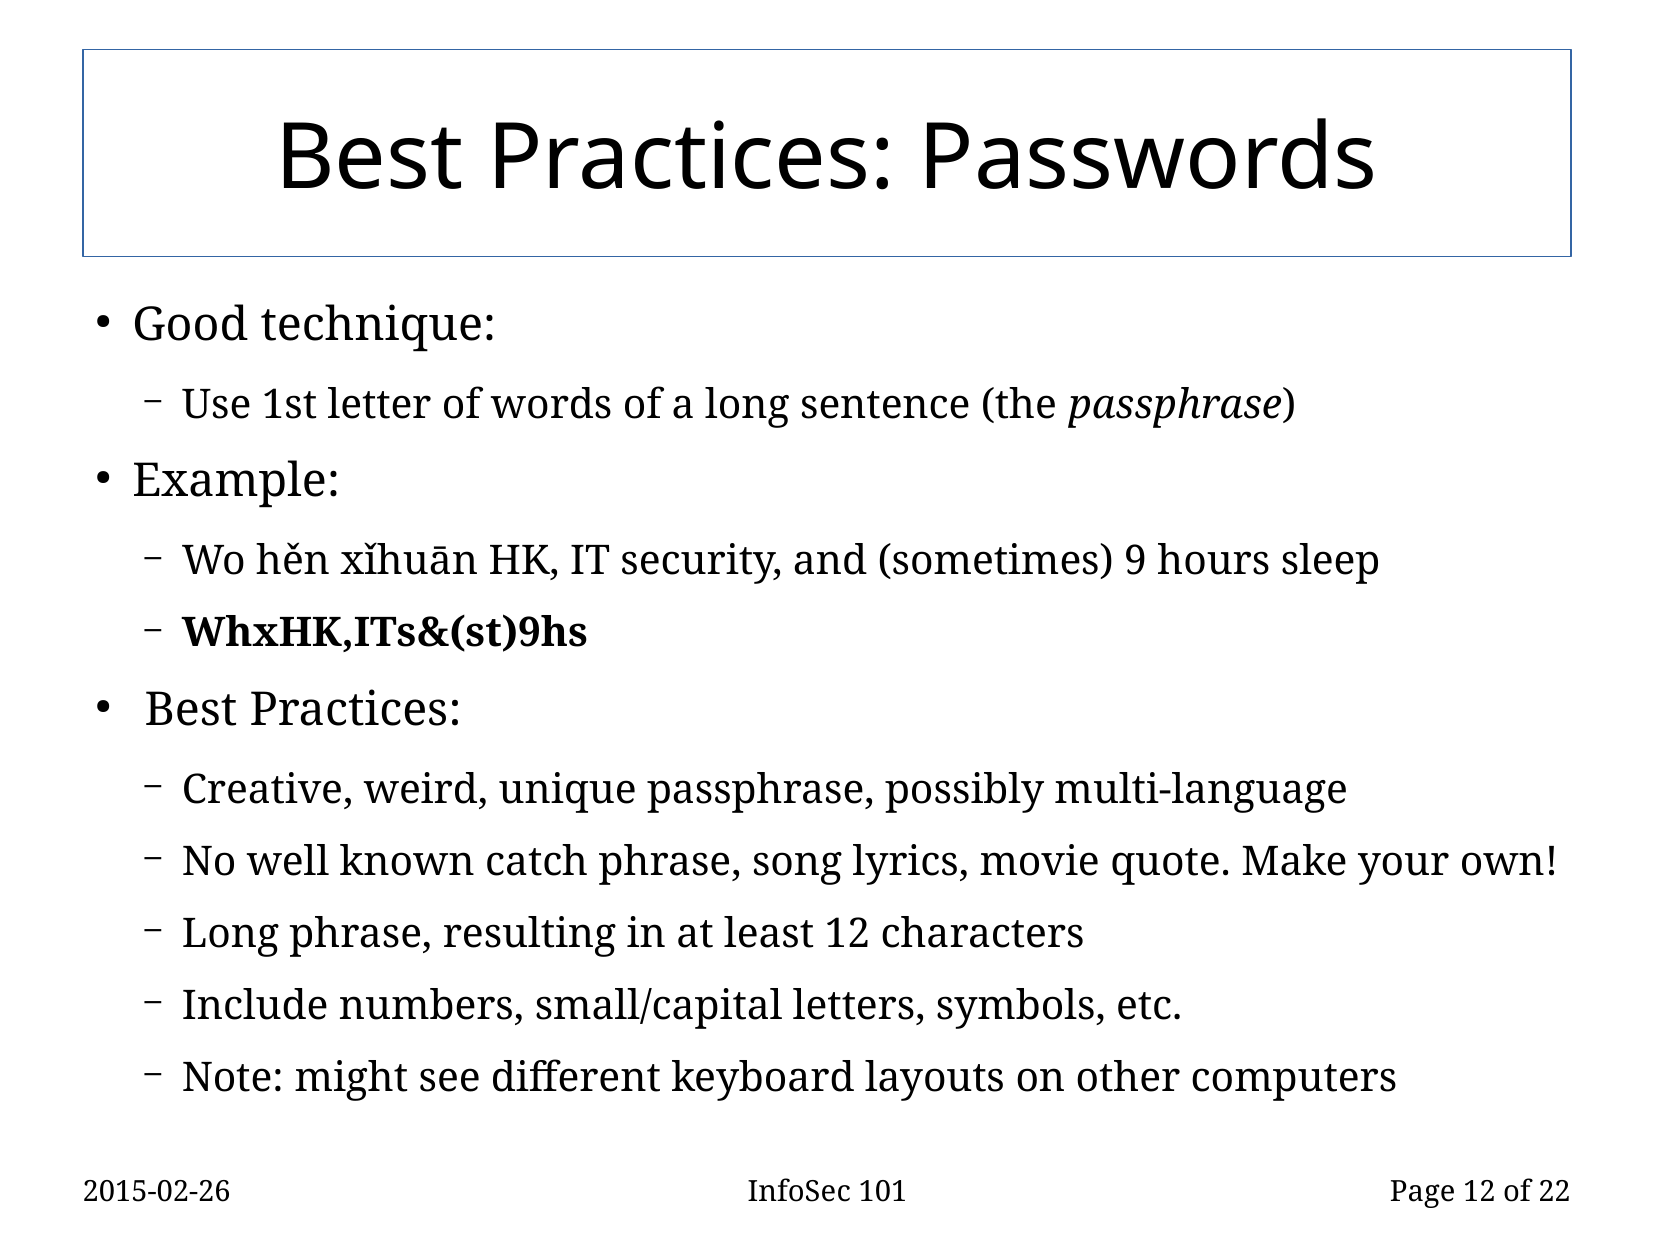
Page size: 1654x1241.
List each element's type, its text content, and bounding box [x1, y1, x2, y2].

title Best Practices: Passwords [82, 49, 1571, 257]
list Good technique: Use 1st letter of words of a long sentence (the passphrase) Example: Wo hěn xǐhuān HK, IT security, and (sometimes) 9 hours sleep WhxHK,ITs&(st)9hs Best Practices: Creative, weird, unique passphrase, possibly multi-language No well known catch phrase, song lyrics, movie quote. Make your own! Long phrase, resulting in at least 12 characters Include numbers, small/capital letters, symbols, etc. Note: might see different keyboard layouts on other computers [82, 290, 1571, 1126]
